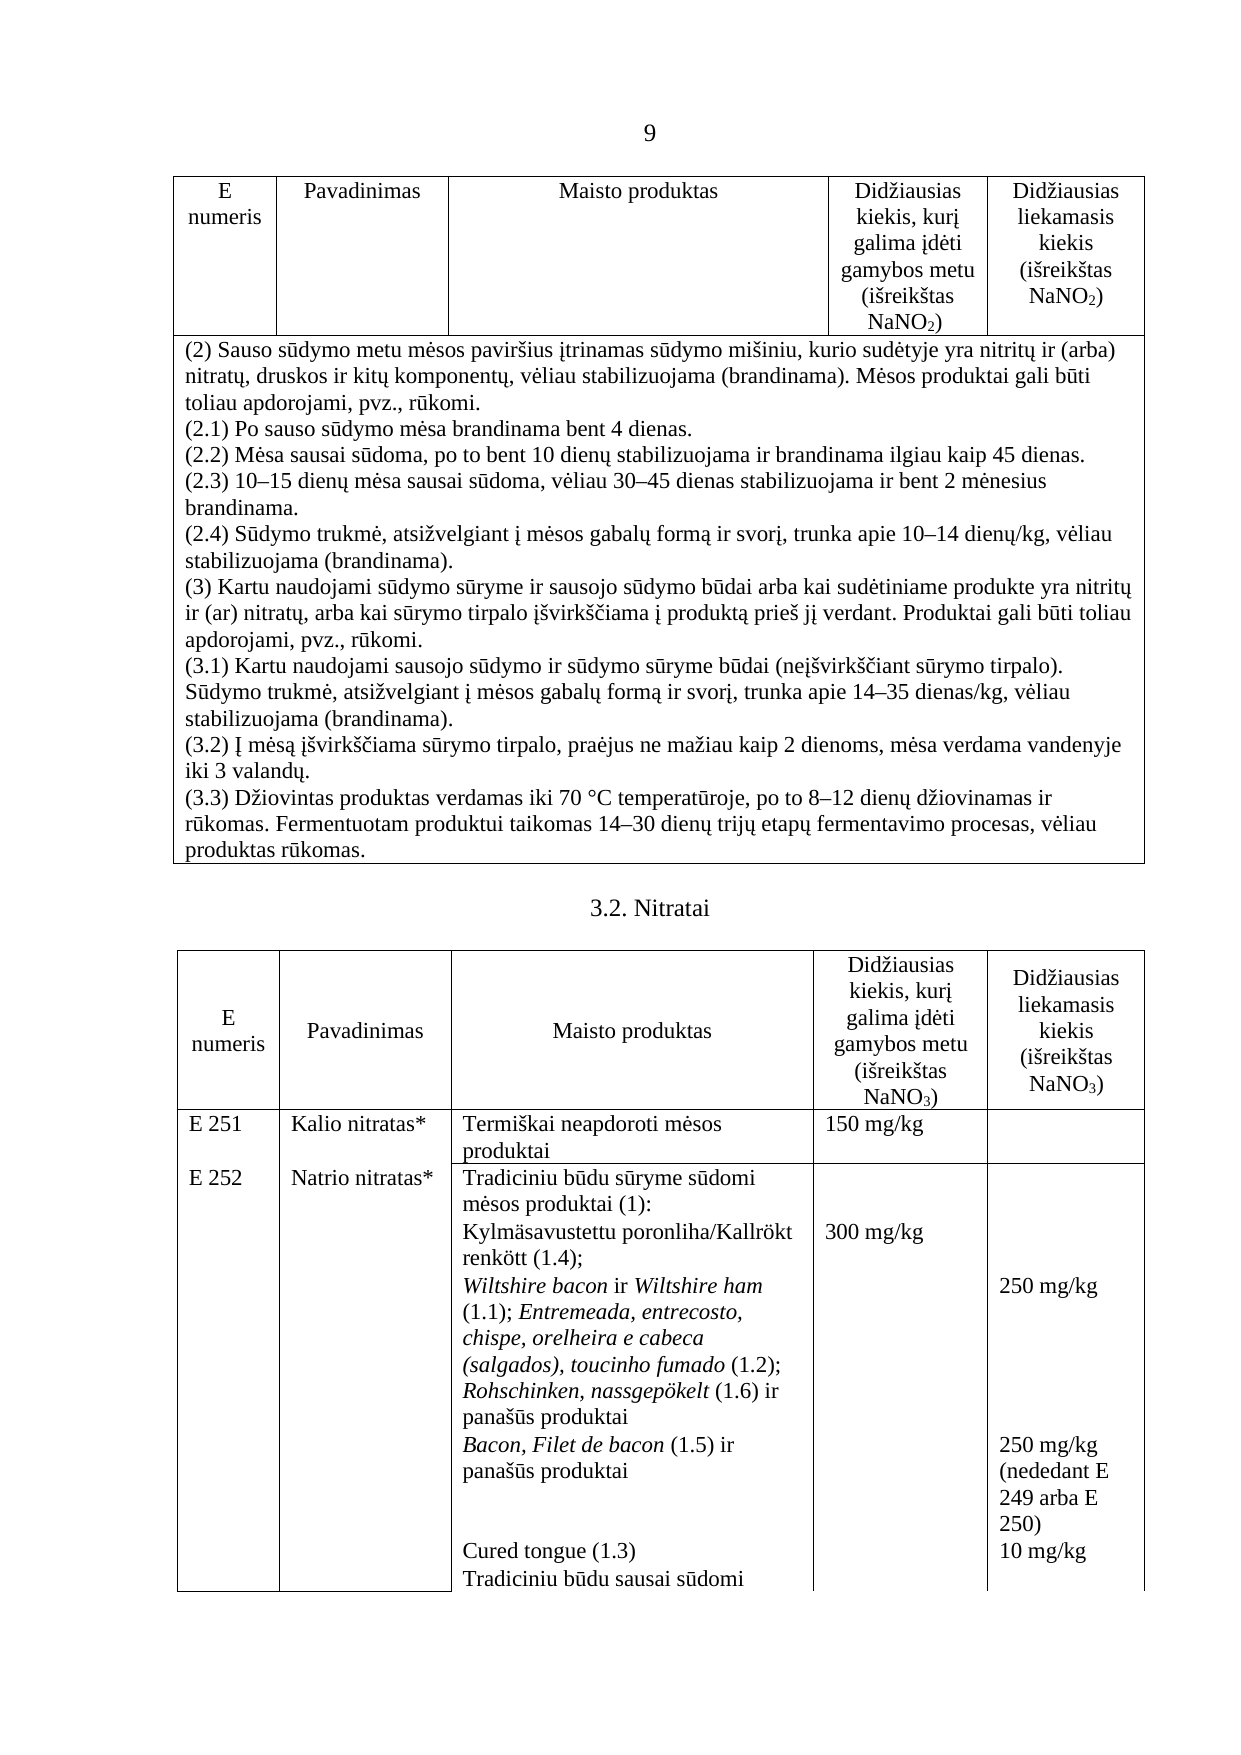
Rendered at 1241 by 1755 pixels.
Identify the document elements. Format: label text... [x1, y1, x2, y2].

table_cell Tradiciniu būdu sausai sūdomi [452, 1564, 813, 1591]
table_cell [988, 1164, 1144, 1217]
table_header Maisto produktas [449, 177, 828, 335]
table_header Didžiausias kiekis, kurį galima įdėti gamybos metu (išreikštas NaNO3) [814, 951, 987, 1109]
table_cell Cured tongue (1.3) [452, 1536, 813, 1564]
table_cell 250 mg/kg [988, 1271, 1144, 1430]
table_cell [814, 1164, 987, 1217]
table_cell [814, 1430, 987, 1536]
table_cell [814, 1564, 987, 1591]
table_cell Kylmäsavustettu poronliha/Kallrökt renkött (1.4); [452, 1217, 813, 1271]
table_cell 300 mg/kg [814, 1217, 987, 1271]
table_cell Natrio nitratas* [280, 1163, 451, 1591]
table_cell E 251 [178, 1110, 279, 1163]
table_cell 250 mg/kg (nededant E 249 arba E 250) [988, 1430, 1144, 1536]
table_cell Bacon, Filet de bacon (1.5) ir panašūs produktai [452, 1430, 813, 1536]
table_cell [814, 1536, 987, 1564]
table_cell (2) Sauso sūdymo metu mėsos paviršius įtrinamas sūdymo mišiniu, kurio sudėtyje yra nitritų ir (arba) nitratų, druskos ir kitų komponentų, vėliau stabilizuojama (brandinama). Mėsos produktai gali būti toliau apdorojami, pvz., rūkomi. (2.1) Po sauso sūdymo mėsa brandinama bent 4 dienas. (2.2) Mėsa sausai sūdoma, po to bent 10 dienų stabilizuojama ir brandinama ilgiau kaip 45 dienas. (2.3) 10–15 dienų mėsa sausai sūdoma, vėliau 30–45 dienas stabilizuojama ir bent 2 mėnesius brandinama. (2.4) Sūdymo trukmė, atsižvelgiant į mėsos gabalų formą ir svorį, trunka apie 10–14 dienų/kg, vėliau stabilizuojama (brandinama). (3) Kartu naudojami sūdymo sūryme ir sausojo sūdymo būdai arba kai sudėtiniame produkte yra nitritų ir (ar) nitratų, arba kai sūrymo tirpalo įšvirkščiama į produktą prieš jį verdant. Produktai gali būti toliau apdorojami, pvz., rūkomi. (3.1) Kartu naudojami sausojo sūdymo ir sūdymo sūryme būdai (neįšvirkščiant sūrymo tirpalo). Sūdymo trukmė, atsižvelgiant į mėsos gabalų formą ir svorį, trunka apie 14–35 dienas/kg, vėliau stabilizuojama (brandinama). (3.2) Į mėsą įšvirkščiama sūrymo tirpalo, praėjus ne mažiau kaip 2 dienoms, mėsa verdama vandenyje iki 3 valandų. (3.3) Džiovintas produktas verdamas iki 70 °C temperatūroje, po to 8–12 dienų džiovinamas ir rūkomas. Fermentuotam produktui taikomas 14–30 dienų trijų etapų fermentavimo procesas, vėliau produktas rūkomas. [174, 336, 1144, 863]
table_cell Termiškai neapdoroti mėsos produktai [452, 1110, 813, 1163]
table_header Pavadinimas [277, 177, 448, 335]
text 3.2. Nitratai [177, 893, 1122, 921]
table_header E numeris [174, 177, 276, 335]
table_cell Wiltshire bacon ir Wiltshire ham (1.1); Entremeada, entrecosto, chispe, orelheira e cabeca (salgados), toucinho fumado (1.2); Rohschinken, nassgepökelt (1.6) ir panašūs produktai [452, 1271, 813, 1430]
table_cell [988, 1564, 1144, 1591]
table_cell [988, 1110, 1144, 1163]
table_cell Tradiciniu būdu sūryme sūdomi mėsos produktai (1): [452, 1164, 813, 1217]
table_cell [814, 1271, 987, 1430]
table_cell E 252 [178, 1163, 279, 1591]
table_header Didžiausias kiekis, kurį galima įdėti gamybos metu (išreikštas NaNO2) [829, 177, 987, 335]
table_header Didžiausias liekamasis kiekis (išreikštas NaNO2) [988, 177, 1144, 335]
table_cell 10 mg/kg [988, 1536, 1144, 1564]
table_cell [988, 1217, 1144, 1271]
table_header E numeris [178, 951, 279, 1109]
table_cell Kalio nitratas* [280, 1110, 451, 1163]
table_header Pavadinimas [280, 951, 451, 1109]
table_header Didžiausias liekamasis kiekis (išreikštas NaNO3) [988, 951, 1144, 1109]
table_header Maisto produktas [452, 951, 813, 1109]
table_cell 150 mg/kg [814, 1110, 987, 1163]
